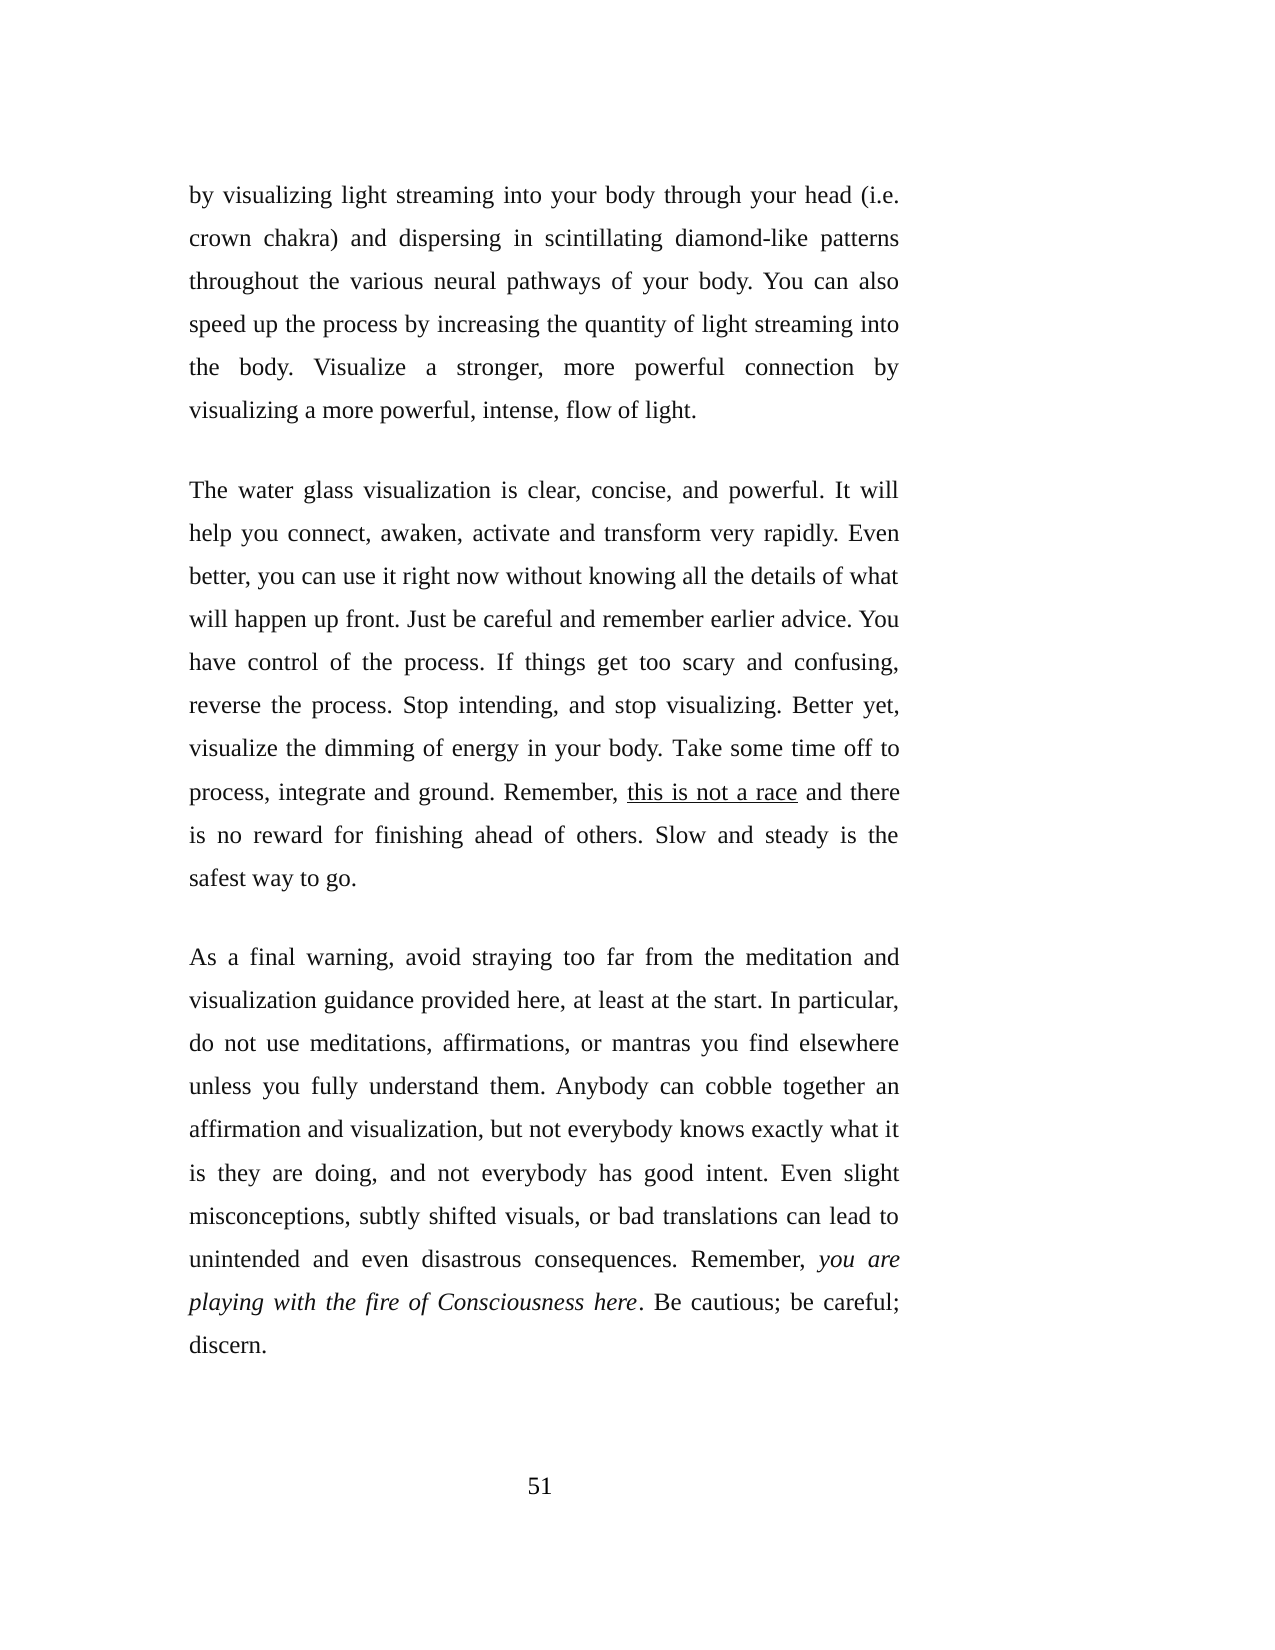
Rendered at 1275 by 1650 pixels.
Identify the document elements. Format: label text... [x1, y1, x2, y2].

text As a final warning, avoid straying too far from the meditation and visualization guidance provided here, at least at the start. In particular, do not use meditations, affirmations, or mantras you find elsewhere unless you fully understand them. Anybody can cobble together an affirmation and visualization, but not everybody knows exactly what it is they are doing, and not everybody has good intent. Even slight misconceptions, subtly shifted visuals, or bad translations can lead to unintended and even disastrous consequences. Remember, you are playing with the fire of Consciousness here. Be cautious; be careful; discern. [189, 942, 900, 1359]
text The water glass visualization is clear, concise, and powerful. It will help you connect, awaken, activate and transform very rapidly. Even better, you can use it right now without knowing all the details of what will happen up front. Just be careful and remember earlier advice. You have control of the process. If things get too scary and confusing, reverse the process. Stop intending, and stop visualizing. Better yet, visualize the dimming of energy in your body. Take some time off to process, integrate and ground. Remember, this is not a race and there is no reward for finishing ahead of others. Slow and steady is the safest way to go. [189, 475, 900, 892]
text by visualizing light streaming into your body through your head (i.e. crown chakra) and dispersing in scintillating diamond-like patterns throughout the various neural pathways of your body. You can also speed up the process by increasing the quantity of light streaming into the body. Visualize a stronger, more powerful connection by visualizing a more powerful, intense, flow of light. [189, 180, 900, 424]
